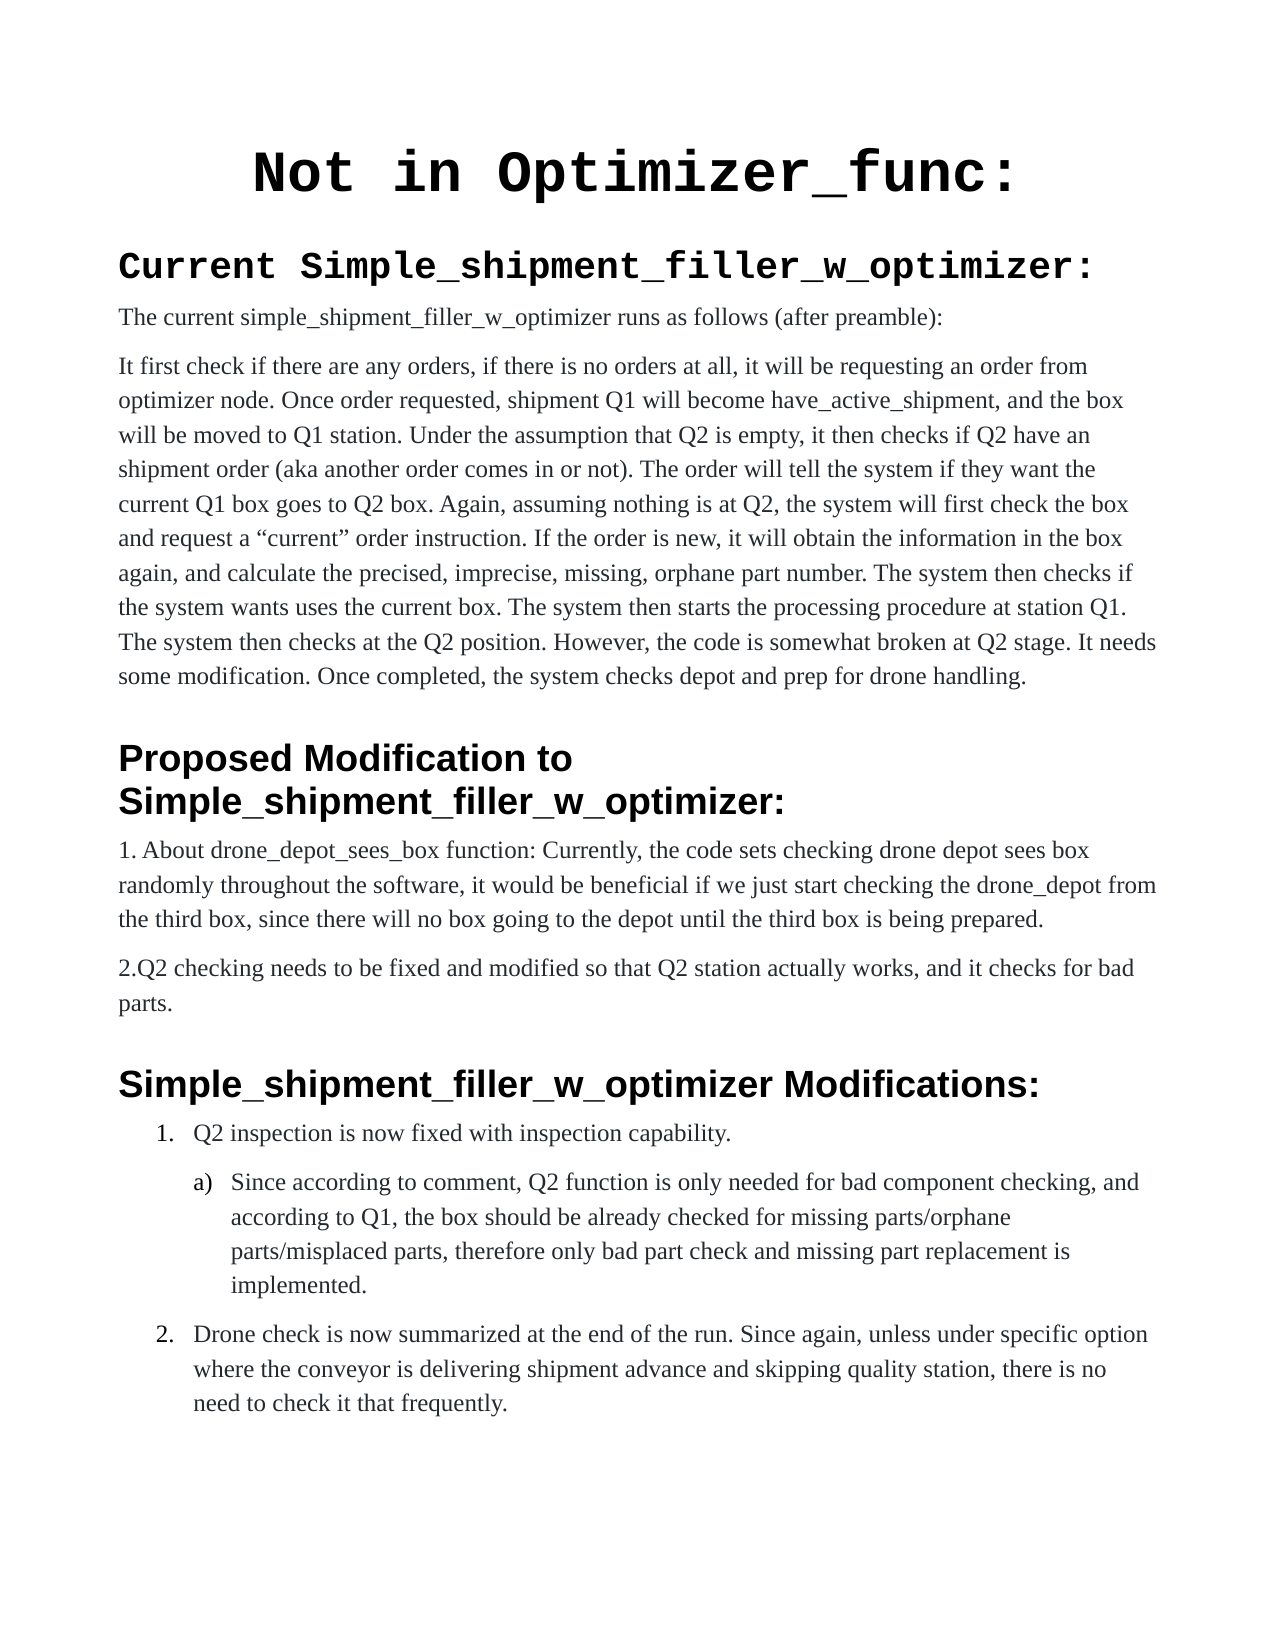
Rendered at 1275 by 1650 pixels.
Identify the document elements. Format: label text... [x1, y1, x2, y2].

subtitle Current Simple_shipment_filler_w_optimizer: [118, 247, 1157, 289]
text It first check if there are any orders, if there is no orders at all, it will be requesting an order from optimizer node. Once order requested, shipment Q1 will become have_active_shipment, and the box will be moved to Q1 station. Under the assumption that Q2 is empty, it then checks if Q2 have an shipment order (aka another order comes in or not). The order will tell the system if they want the current Q1 box goes to Q2 box. Again, assuming nothing is at Q2, the system will first check the box and request a “current” order instruction. If the order is new, it will obtain the information in the box again, and calculate the precised, imprecise, missing, orphane part number. The system then checks if the system wants uses the current box. The system then starts the processing procedure at station Q1. The system then checks at the Q2 position. However, the code is somewhat broken at Q2 stage. It needs some modification. Once completed, the system checks depot and prep for drone handling. [118, 351, 1157, 690]
subtitle Simple_shipment_filler_w_optimizer Modifications: [118, 1062, 1157, 1106]
text The current simple_shipment_filler_w_optimizer runs as follows (after preamble): [118, 302, 1157, 331]
list Since according to comment, Q2 function is only needed for bad component checking, and according to Q1, the box should be already checked for missing parts/orphane parts/misplaced parts, therefore only bad part check and missing part replacement is implemented. [193, 1167, 1157, 1299]
subtitle Proposed Modification to Simple_shipment_filler_w_optimizer: [118, 736, 1157, 823]
text 1. About drone_depot_sees_box function: Currently, the code sets checking drone depot sees box randomly throughout the software, it would be beneficial if we just start checking the drone_depot from the third box, since there will no box going to the depot until the third box is being prepared. [118, 835, 1157, 933]
title Not in Optimizer_func: [118, 143, 1157, 209]
list Q2 inspection is now fixed with inspection capability. [156, 1118, 1157, 1147]
text 2.Q2 checking needs to be fixed and modified so that Q2 station actually works, and it checks for bad parts. [118, 953, 1157, 1017]
list Drone check is now summarized at the end of the run. Since again, unless under specific option where the conveyor is delivering shipment advance and skipping quality station, there is no need to check it that frequently. [156, 1319, 1157, 1417]
